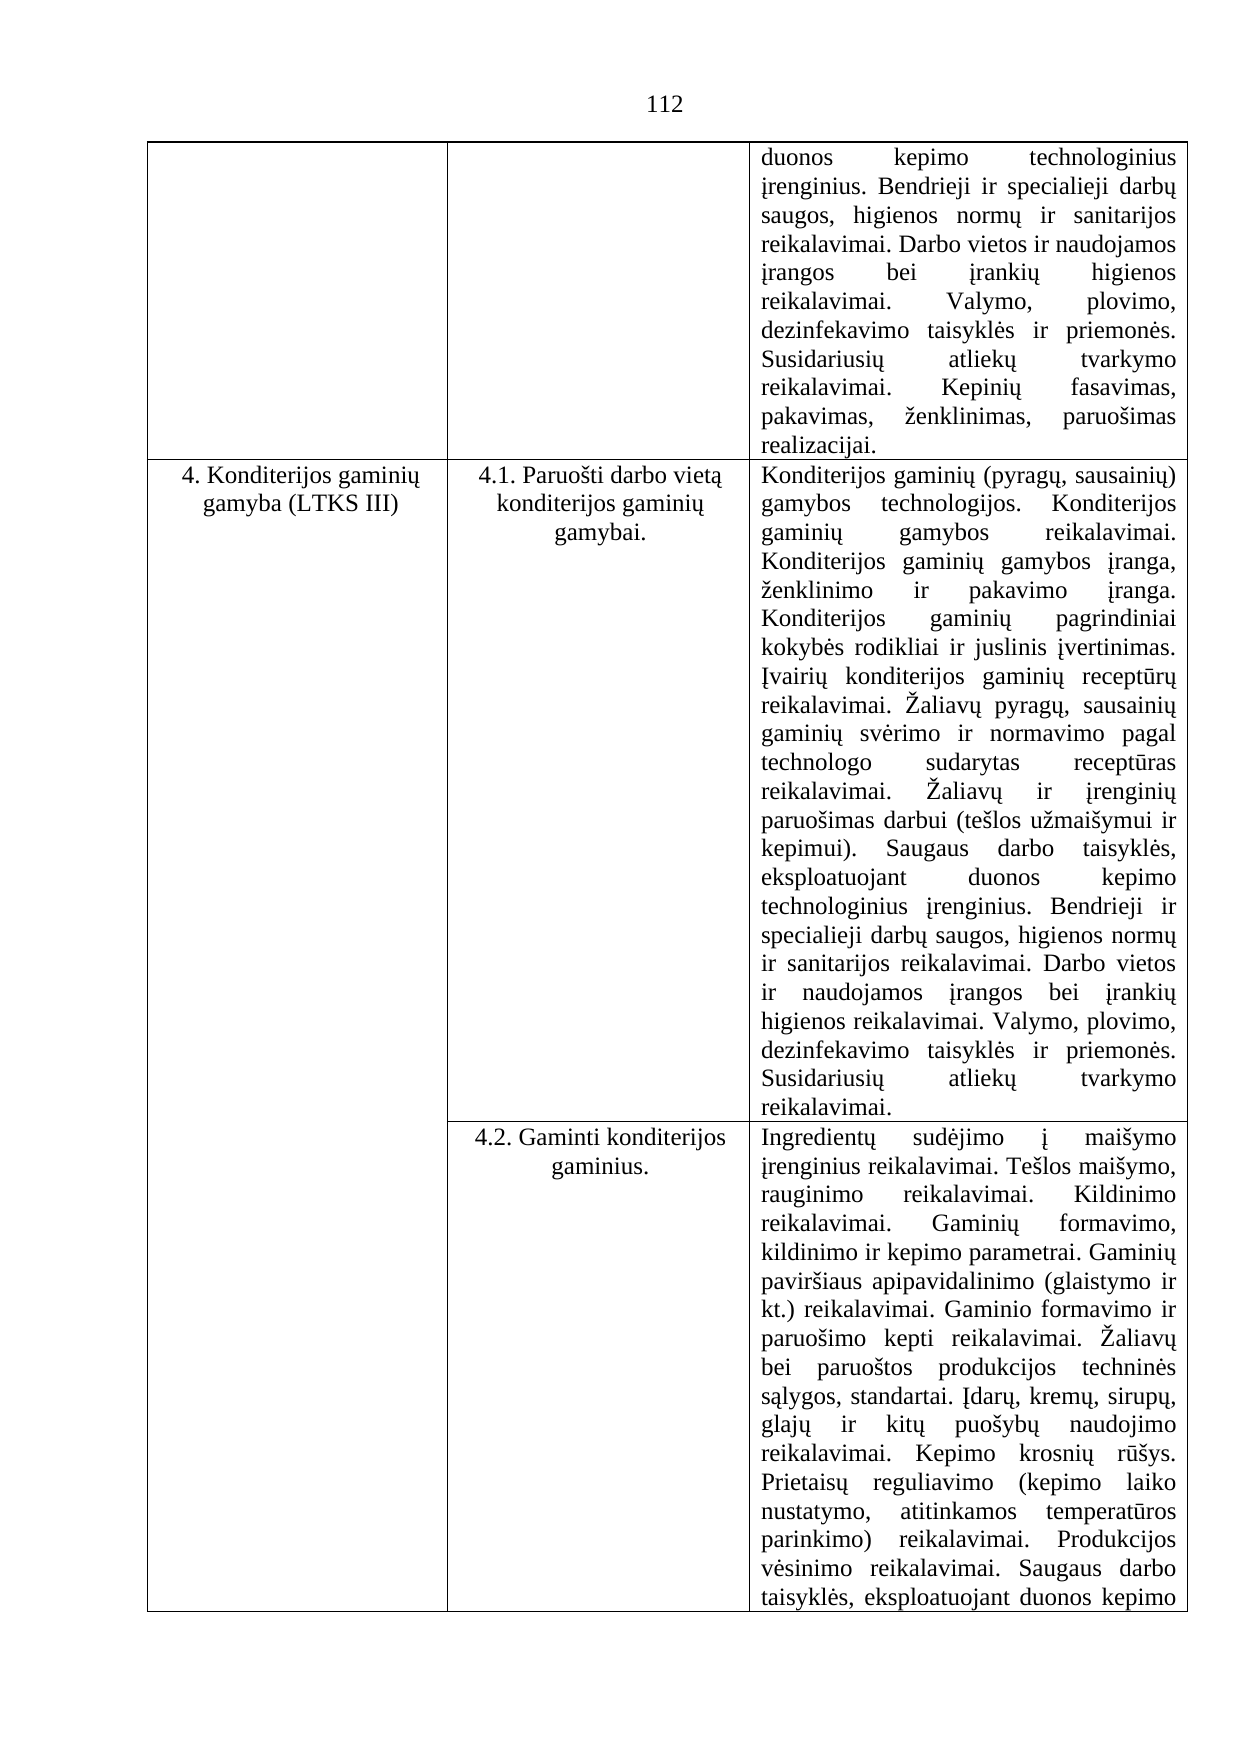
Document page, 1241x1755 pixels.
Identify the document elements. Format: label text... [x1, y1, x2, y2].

table_cell [448, 143, 749, 459]
table_cell Konditerijos gaminių (pyragų, sausainių) gamybos technologijos. Konditerijos gaminių gamybos reikalavimai. Konditerijos gaminių gamybos įranga, ženklinimo ir pakavimo įranga. Konditerijos gaminių pagrindiniai kokybės rodikliai ir juslinis įvertinimas. Įvairių konditerijos gaminių receptūrų reikalavimai. Žaliavų pyragų, sausainių gaminių svėrimo ir normavimo pagal technologo sudarytas receptūras reikalavimai. Žaliavų ir įrenginių paruošimas darbui (tešlos užmaišymui ir kepimui). Saugaus darbo taisyklės, eksploatuojant duonos kepimo technologinius įrenginius. Bendrieji ir specialieji darbų saugos, higienos normų ir sanitarijos reikalavimai. Darbo vietos ir naudojamos įrangos bei įrankių higienos reikalavimai. Valymo, plovimo, dezinfekavimo taisyklės ir priemonės. Susidariusių atliekų tvarkymo reikalavimai. [750, 460, 1187, 1121]
table_cell duonos kepimo technologinius įrenginius. Bendrieji ir specialieji darbų saugos, higienos normų ir sanitarijos reikalavimai. Darbo vietos ir naudojamos įrangos bei įrankių higienos reikalavimai. Valymo, plovimo, dezinfekavimo taisyklės ir priemonės. Susidariusių atliekų tvarkymo reikalavimai. Kepinių fasavimas, pakavimas, ženklinimas, paruošimas realizacijai. [750, 143, 1187, 459]
table_cell 4.2. Gaminti konditerijos gaminius. [448, 1122, 749, 1611]
table_cell Ingredientų sudėjimo į maišymo įrenginius reikalavimai. Tešlos maišymo, rauginimo reikalavimai. Kildinimo reikalavimai. Gaminių formavimo, kildinimo ir kepimo parametrai. Gaminių paviršiaus apipavidalinimo (glaistymo ir kt.) reikalavimai. Gaminio formavimo ir paruošimo kepti reikalavimai. Žaliavų bei paruoštos produkcijos techninės sąlygos, standartai. Įdarų, kremų, sirupų, glajų ir kitų puošybų naudojimo reikalavimai. Kepimo krosnių rūšys. Prietaisų reguliavimo (kepimo laiko nustatymo, atitinkamos temperatūros parinkimo) reikalavimai. Produkcijos vėsinimo reikalavimai. Saugaus darbo taisyklės, eksploatuojant duonos kepimo [750, 1122, 1187, 1611]
table_cell 4.1. Paruošti darbo vietą konditerijos gaminių gamybai. [448, 460, 749, 1121]
table_cell [148, 143, 447, 459]
table_cell 4. Konditerijos gaminių gamyba (LTKS III) [148, 460, 447, 1611]
